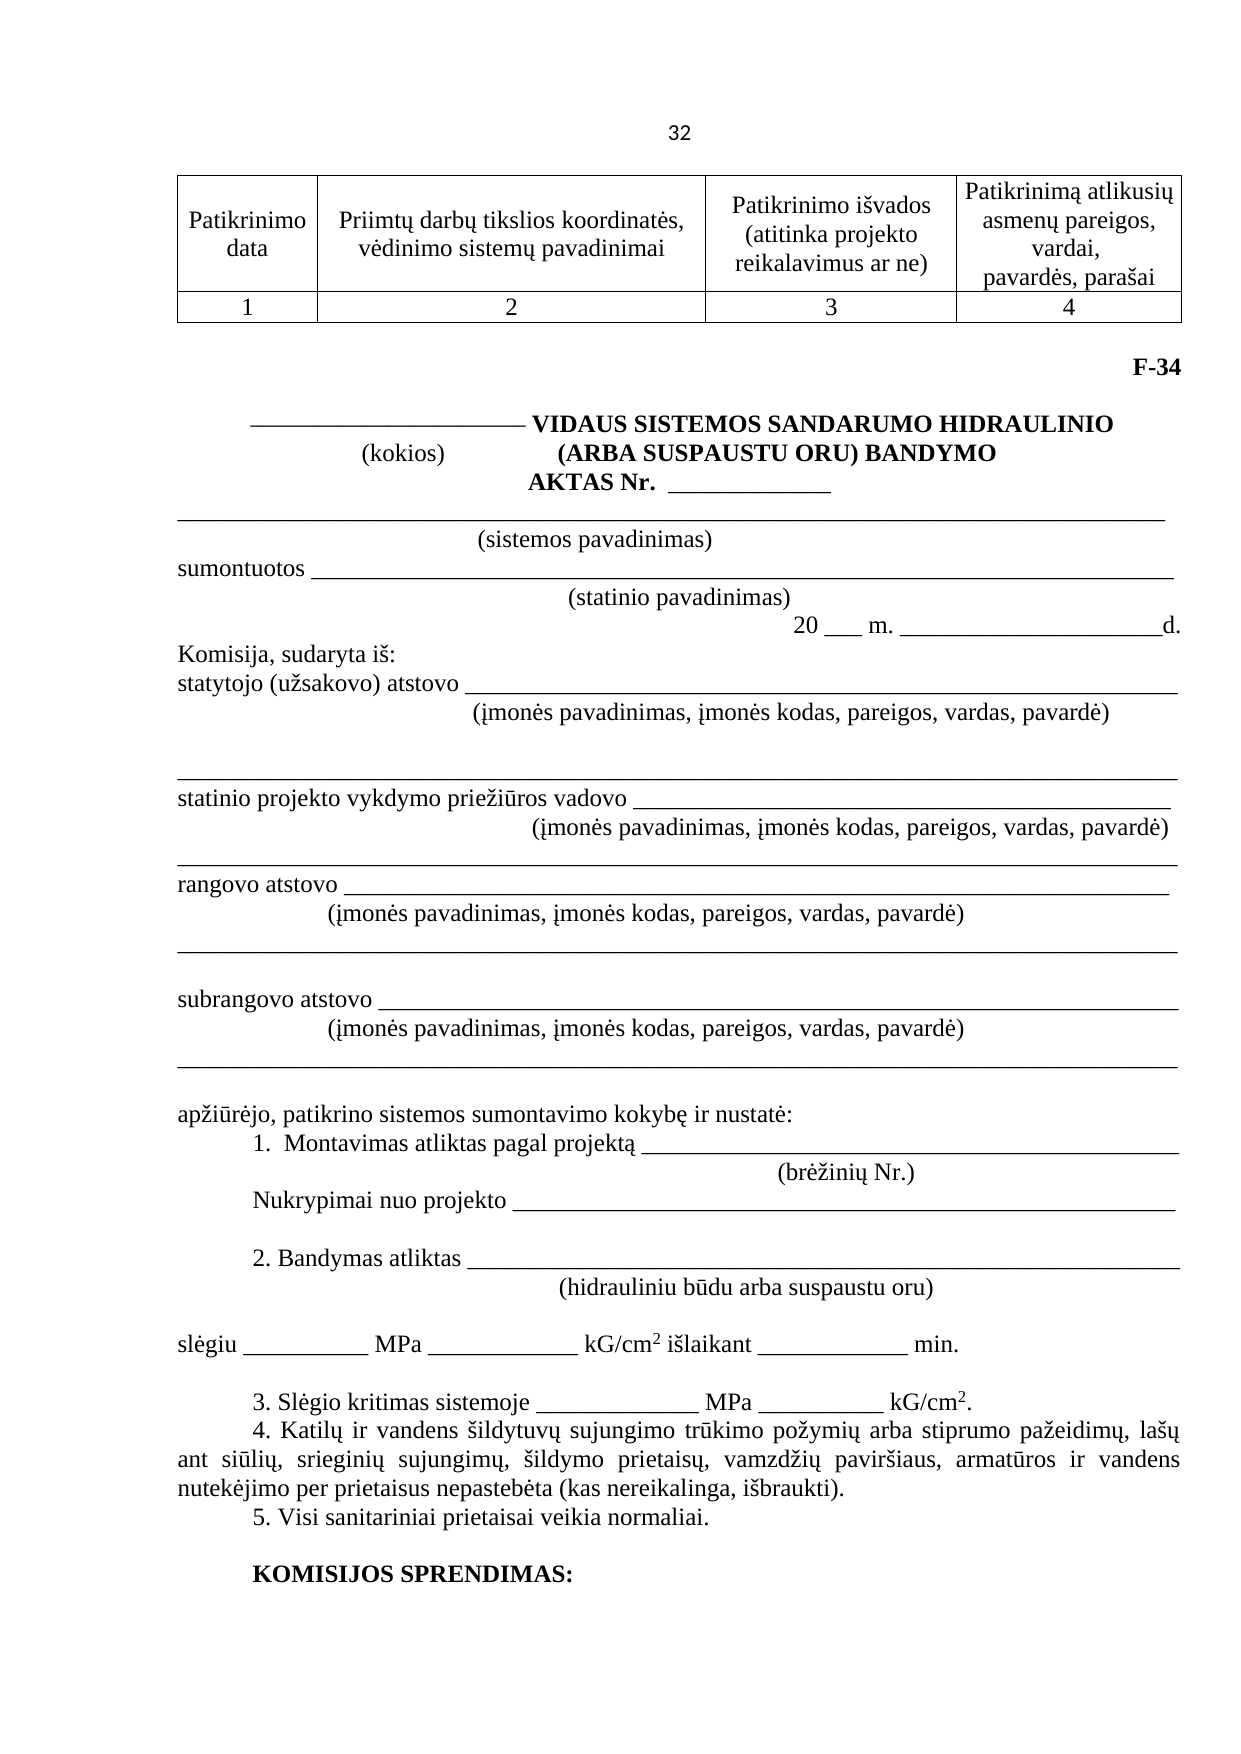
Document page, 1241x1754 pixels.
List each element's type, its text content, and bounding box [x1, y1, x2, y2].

text Nukrypimai nuo projekto _____________________________________________________ [177, 1186, 1181, 1214]
text _______________________________________________________________________________ [177, 496, 1181, 524]
table_cell 4 [957, 292, 1181, 322]
text ________________________________________________________________________________ [177, 1042, 1181, 1071]
subtitle AKTAS Nr. _____________ [177, 467, 1181, 496]
table_header Patikrinimo išvados (atitinka projekto reikalavimus ar ne) [706, 176, 956, 291]
text ________________________________________________________________________________ [177, 927, 1181, 956]
text (hidrauliniu būdu arba suspaustu oru) [552, 1272, 1181, 1301]
text apžiūrėjo, patikrino sistemos sumontavimo kokybę ir nustatė: [177, 1099, 1181, 1128]
text 1. Montavimas atliktas pagal projektą ___________________________________________ [177, 1128, 1181, 1157]
text (sistemos pavadinimas) [477, 524, 1181, 553]
text (įmonės pavadinimas, įmonės kodas, pareigos, vardas, pavardė) [472, 697, 1181, 726]
text 2. Bandymas atliktas _________________________________________________________ [177, 1243, 1181, 1272]
text –––––––––––––––––––––– VIDAUS SISTEMOS SANDARUMO HIDRAULINIO [177, 409, 1181, 438]
table_cell 3 [706, 292, 956, 322]
text statytojo (užsakovo) atstovo _________________________________________________________ [177, 668, 1181, 697]
text subrangovo atstovo ________________________________________________________________ [177, 984, 1181, 1013]
text sumontuotos _____________________________________________________________________ [177, 553, 1181, 582]
text 20 ___ m. _____________________d. [177, 611, 1181, 639]
table_cell 1 [178, 292, 317, 322]
text ________________________________________________________________________________ [177, 754, 1181, 783]
text rangovo atstovo __________________________________________________________________ [177, 869, 1181, 898]
table_cell 2 [318, 292, 705, 322]
text Komisija, sudaryta iš: [177, 639, 1181, 668]
text (įmonės pavadinimas, įmonės kodas, pareigos, vardas, pavardė) [327, 1013, 1181, 1042]
text KOMISIJOS SPRENDIMAS: [177, 1559, 1181, 1588]
text 5. Visi sanitariniai prietaisai veikia normaliai. [177, 1502, 1181, 1531]
table_header Priimtų darbų tikslios koordinatės, vėdinimo sistemų pavadinimai [318, 176, 705, 291]
text (statinio pavadinimas) [177, 582, 1181, 611]
text (kokios) (ARBA SUSPAUSTU ORU) BANDYMO [177, 438, 1181, 467]
text statinio projekto vykdymo priežiūros vadovo ___________________________________________ [177, 783, 1181, 812]
text (įmonės pavadinimas, įmonės kodas, pareigos, vardas, pavardė) [177, 812, 1181, 841]
text ________________________________________________________________________________ [177, 841, 1181, 869]
text 3. Slėgio kritimas sistemoje _____________ MPa __________ kG/cm2. [177, 1387, 1181, 1416]
text (įmonės pavadinimas, įmonės kodas, pareigos, vardas, pavardė) [327, 898, 1181, 927]
text (brėžinių Nr.) [777, 1157, 1181, 1186]
text slėgiu __________ MPa ____________ kG/cm2 išlaikant ____________ min. [177, 1329, 1181, 1358]
table_header Patikrinimo data [178, 176, 317, 291]
subtitle F-34 [177, 352, 1181, 381]
text 4. Katilų ir vandens šildytuvų sujungimo trūkimo požymių arba stiprumo pažeidimų, lašų ant siūlių, srieginių sujungimų, šildymo prietaisų, vamzdžių paviršiaus, armatūros ir vandens nutekėjimo per prietaisus nepastebėta (kas nereikalinga, išbraukti). [177, 1416, 1181, 1502]
